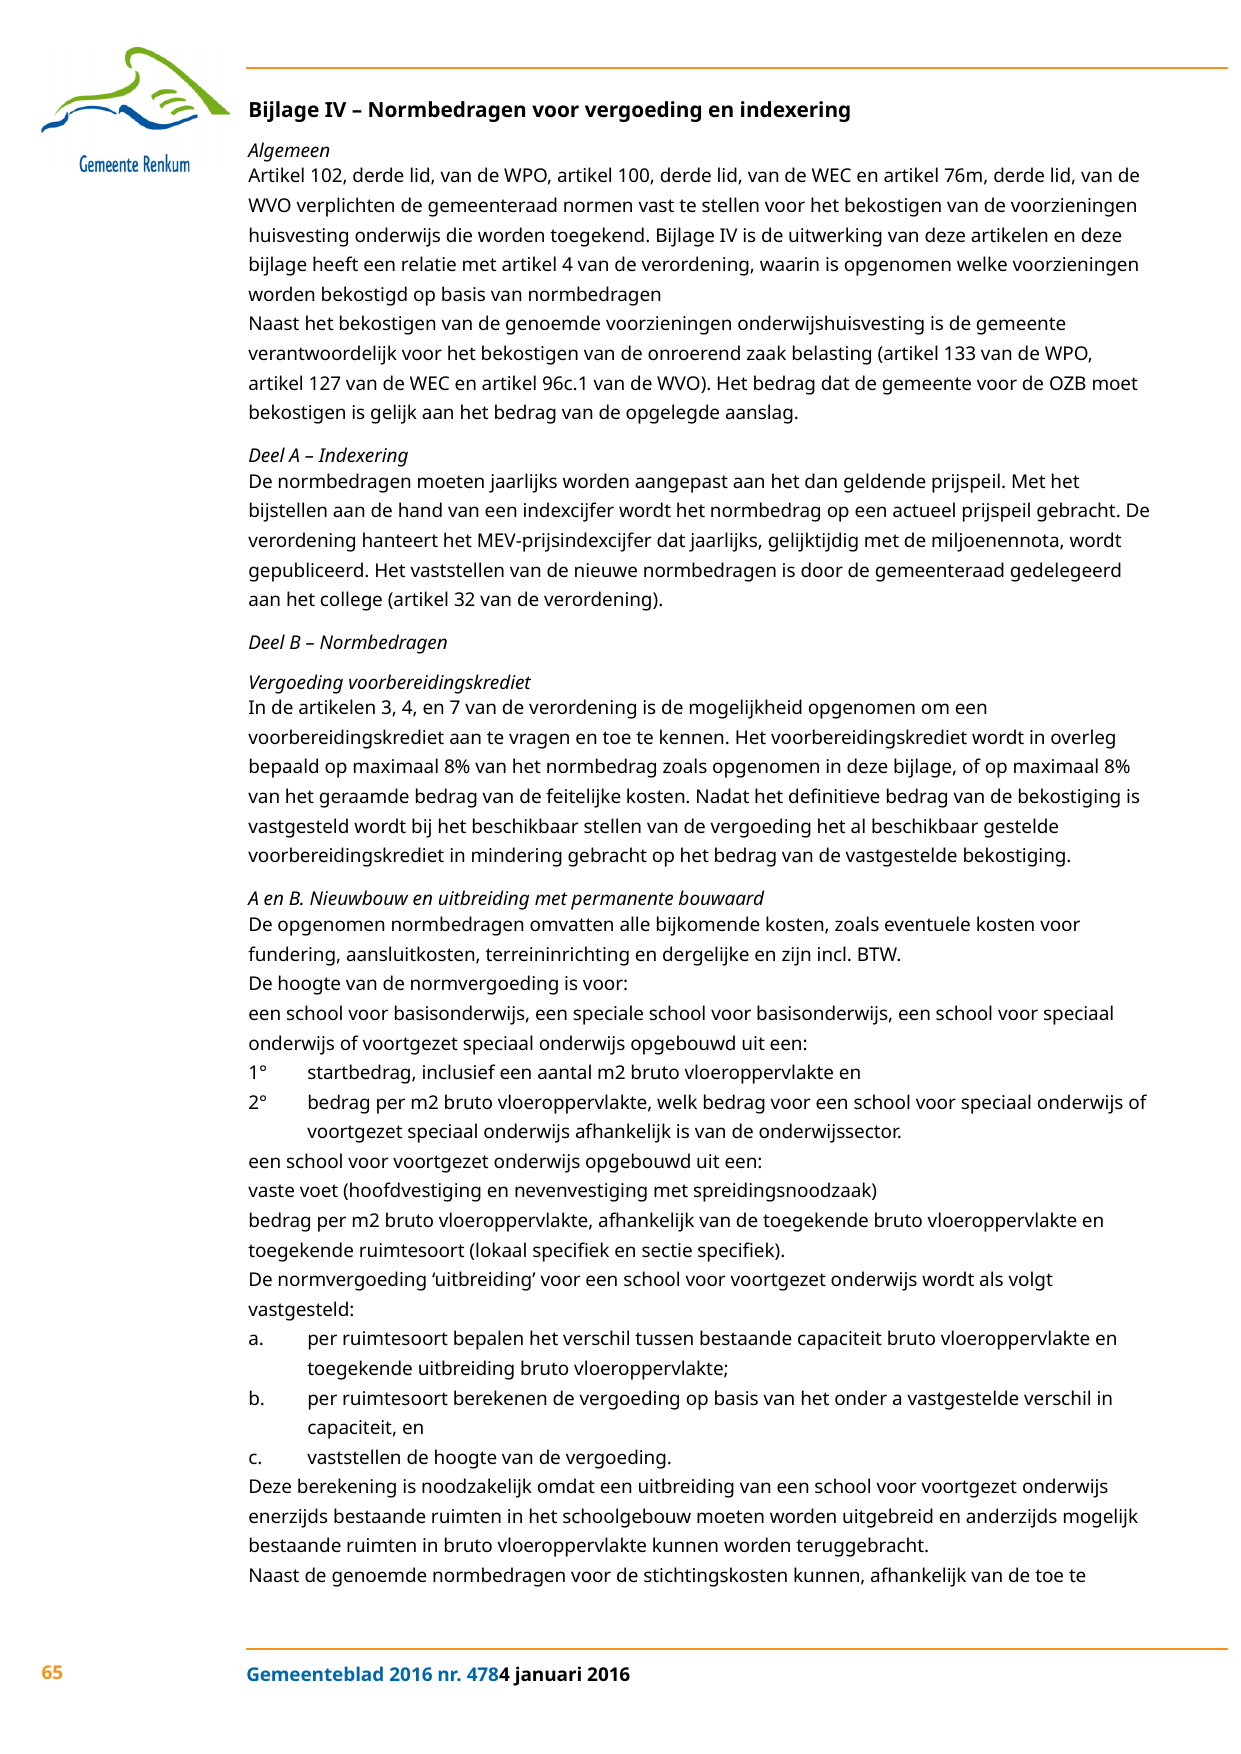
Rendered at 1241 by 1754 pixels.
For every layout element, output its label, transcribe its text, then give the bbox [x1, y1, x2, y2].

list per ruimtesoort bepalen het verschil tussen bestaande capaciteit bruto vloeroppervlakte en toegekende uitbreiding bruto vloeroppervlakte; [248, 1326, 1152, 1381]
text Naast het bekostigen van de genoemde voorzieningen onderwijshuisvesting is de gemeente verantwoordelijk voor het bekostigen van de onroerend zaak belasting (artikel 133 van de WPO, artikel 127 van de WEC en artikel 96c.1 van de WVO). Het bedrag dat de gemeente voor de OZB moet bekostigen is gelijk aan het bedrag van de opgelegde aanslag. [248, 311, 1152, 425]
text De hoogte van de normvergoeding is voor: [248, 971, 1152, 996]
text Naast de genoemde normbedragen voor de stichtingskosten kunnen, afhankelijk van de toe te [248, 1562, 1152, 1588]
list per ruimtesoort berekenen de vergoeding op basis van het onder a vastgestelde verschil in capaciteit, en [248, 1385, 1152, 1440]
text Deze berekening is noodzakelijk omdat een uitbreiding van een school voor voortgezet onderwijs enerzijds bestaande ruimten in het schoolgebouw moeten worden uitgebreid en anderzijds mogelijk bestaande ruimten in bruto vloeroppervlakte kunnen worden teruggebracht. [248, 1473, 1152, 1558]
text De normvergoeding ‘uitbreiding’ voor een school voor voortgezet onderwijs wordt als volgt vastgesteld: [248, 1266, 1152, 1322]
text Deel B – Normbedragen [248, 629, 1152, 655]
list bedrag per m2 bruto vloeroppervlakte, welk bedrag voor een school voor speciaal onderwijs of voortgezet speciaal onderwijs afhankelijk is van de onderwijssector. [248, 1089, 1152, 1144]
text A en B. Nieuwbouw en uitbreiding met permanente bouwaard [248, 886, 1152, 911]
text In de artikelen 3, 4, en 7 van de verordening is de mogelijkheid opgenomen om een voorbereidingskrediet aan te vragen en toe te kennen. Het voorbereidingskrediet wordt in overleg bepaald op maximaal 8% van het normbedrag zoals opgenomen in deze bijlage, of op maximaal 8% van het geraamde bedrag van de feitelijke kosten. Nadat het definitieve bedrag van de bekostiging is vastgesteld wordt bij het beschikbaar stellen van de vergoeding het al beschikbaar gestelde voorbereidingskrediet in mindering gebracht op het bedrag van de vastgestelde bekostiging. [248, 694, 1152, 868]
text Artikel 102, derde lid, van de WPO, artikel 100, derde lid, van de WEC en artikel 76m, derde lid, van de WVO verplichten de gemeenteraad normen vast te stellen voor het bekostigen van de voorzieningen huisvesting onderwijs die worden toegekend. Bijlage IV is de uitwerking van deze artikelen en deze bijlage heeft een relatie met artikel 4 van de verordening, waarin is opgenomen welke voorzieningen worden bekostigd op basis van normbedragen [248, 163, 1152, 307]
text De opgenomen normbedragen omvatten alle bijkomende kosten, zoals eventuele kosten voor fundering, aansluitkosten, terreininrichting en dergelijke en zijn incl. BTW. [248, 911, 1152, 967]
text bedrag per m2 bruto vloeroppervlakte, afhankelijk van de toegekende bruto vloeroppervlakte en toegekende ruimtesoort (lokaal specifiek en sectie specifiek). [248, 1207, 1152, 1262]
text De normbedragen moeten jaarlijks worden aangepast aan het dan geldende prijspeil. Met het bijstellen aan de hand van een indexcijfer wordt het normbedrag op een actueel prijspeil gebracht. De verordening hanteert het MEV-prijsindexcijfer dat jaarlijks, gelijktijdig met de miljoenennota, wordt gepubliceerd. Het vaststellen van de nieuwe normbedragen is door de gemeenteraad gedelegeerd aan het college (artikel 32 van de verordening). [248, 468, 1152, 612]
text Bijlage IV – Normbedragen voor vergoeding en indexering [248, 95, 1152, 123]
list startbedrag, inclusief een aantal m2 bruto vloeroppervlakte en [248, 1059, 1152, 1085]
list vaststellen de hoogte van de vergoeding. [248, 1444, 1152, 1469]
text vaste voet (hoofdvestiging en nevenvestiging met spreidingsnoodzaak) [248, 1178, 1152, 1203]
picture [41, 47, 231, 172]
text een school voor voortgezet onderwijs opgebouwd uit een: [248, 1148, 1152, 1174]
text Vergoeding voorbereidingskrediet [248, 669, 1152, 694]
text Algemeen [248, 137, 1152, 163]
text een school voor basisonderwijs, een speciale school voor basisonderwijs, een school voor speciaal onderwijs of voortgezet speciaal onderwijs opgebouwd uit een: [248, 1000, 1152, 1055]
text Deel A – Indexering [248, 442, 1152, 468]
